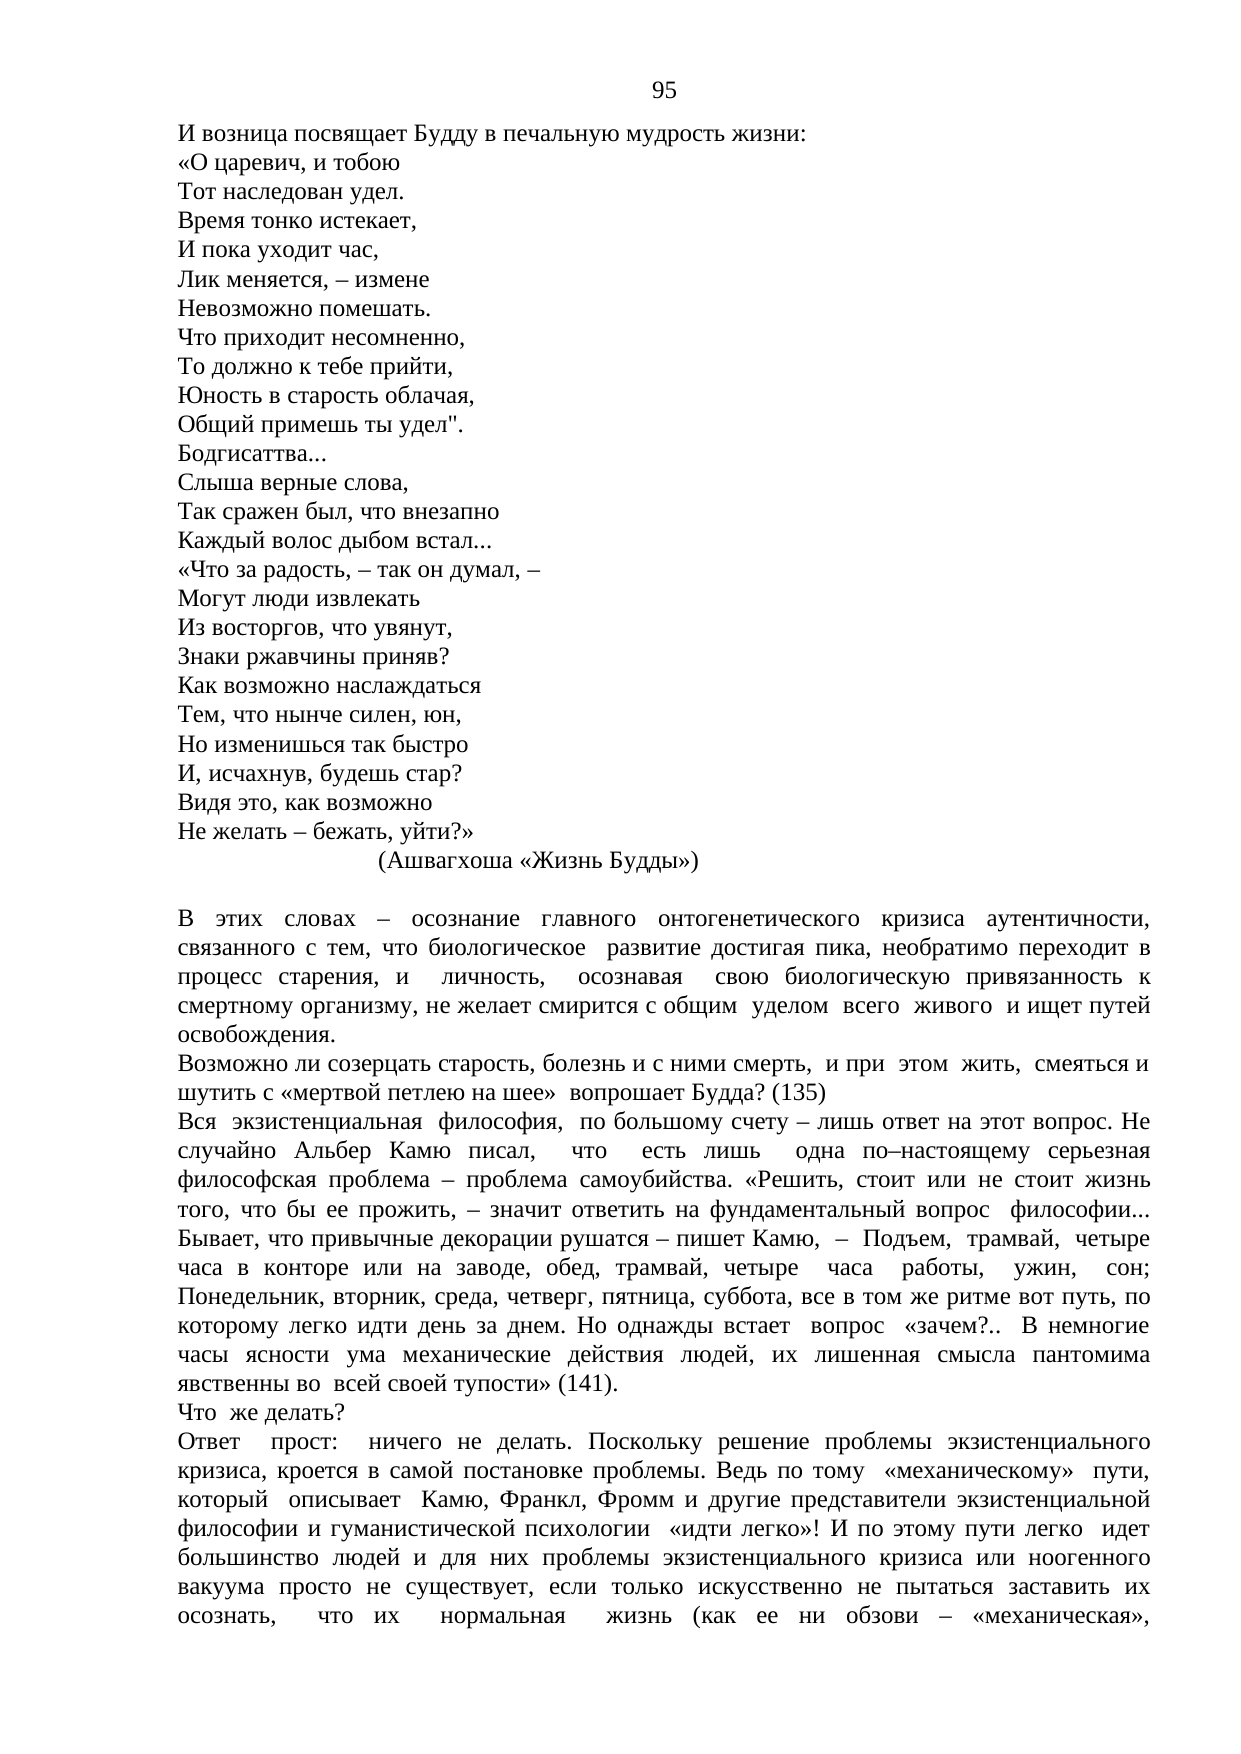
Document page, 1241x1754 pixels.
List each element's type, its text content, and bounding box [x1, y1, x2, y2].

text Тем, что нынче силен, юн, [177, 699, 1152, 728]
text «О царевич, и тобою [177, 147, 1152, 176]
text И, исчахнув, будешь стар? [177, 757, 1152, 787]
text Из восторгов, что увянут, [177, 612, 1152, 641]
text Но изменишься так быстро [177, 728, 1152, 757]
text Слыша верные слова, [177, 467, 1152, 496]
text Знаки ржавчины приняв? [177, 641, 1152, 670]
text Что же делать? [177, 1397, 1152, 1426]
text Возможно ли созерцать старость, болезнь и с ними смерть, и при этом жить, смеяться и шутить с «мертвой петлею на шее» вопрошает Будда? (135) [177, 1048, 1152, 1106]
text Лик меняется, – измене [177, 263, 1152, 292]
text Не желать – бежать, уйти?» [177, 816, 1152, 845]
text То должно к тебе прийти, [177, 351, 1152, 380]
text Невозможно помешать. [177, 292, 1152, 322]
text Время тонко истекает, [177, 205, 1152, 234]
text И возница посвящает Будду в печальную мудрость жизни: [177, 118, 1152, 147]
text Общий примешь ты удел". [177, 409, 1152, 438]
text (Ашвагхоша «Жизнь Будды») [177, 845, 1152, 874]
text Каждый волос дыбом встал... [177, 525, 1152, 554]
text Бодгисаттва... [177, 438, 1152, 467]
text Юность в старость облачая, [177, 380, 1152, 409]
text Видя это, как возможно [177, 787, 1152, 816]
text Могут люди извлекать [177, 583, 1152, 612]
text Что приходит несомненно, [177, 322, 1152, 351]
text Ответ прост: ничего не делать. Поскольку решение проблемы экзистенциального кризиса, кроется в самой постановке проблемы. Ведь по тому «механическому» пути, который описывает Камю, Франкл, Фромм и другие представители экзистенциальной философии и гуманистической психологии «идти легко»! И по этому пути легко идет большинство людей и для них проблемы экзистенциального кризиса или ноогенного вакуума просто не существует, если только искусственно не пытаться заставить их осознать, что их нормальная жизнь (как ее ни обзови – «механическая», [177, 1426, 1152, 1629]
text В этих словах – осознание главного онтогенетического кризиса аутентичности, связанного с тем, что биологическое развитие достигая пика, необратимо переходит в процесс старения, и личность, осознавая свою биологическую привязанность к смертному организму, не желает смирится с общим уделом всего живого и ищет путей освобождения. [177, 903, 1152, 1048]
text Так сражен был, что внезапно [177, 496, 1152, 525]
text И пока уходит час, [177, 234, 1152, 263]
text Как возможно наслаждаться [177, 670, 1152, 699]
text Тот наследован удел. [177, 176, 1152, 205]
text Вся экзистенциальная философия, по большому счету – лишь ответ на этот вопрос. Не случайно Альбер Камю писал, что есть лишь одна по–настоящему серьезная философская проблема – проблема самоубийства. «Решить, стоит или не стоит жизнь того, что бы ее прожить, – значит ответить на фундаментальный вопрос философии... Бывает, что привычные декорации рушатся – пишет Камю, – Подъем, трамвай, четыре часа в конторе или на заводе, обед, трамвай, четыре часа работы, ужин, сон; Понедельник, вторник, среда, четверг, пятница, суббота, все в том же ритме вот путь, по которому легко идти день за днем. Но однажды встает вопрос «зачем?.. В немногие часы ясности ума механические действия людей, их лишенная смысла пантомима явственны во всей своей тупости» (141). [177, 1106, 1152, 1397]
text «Что за радость, – так он думал, – [177, 554, 1152, 583]
